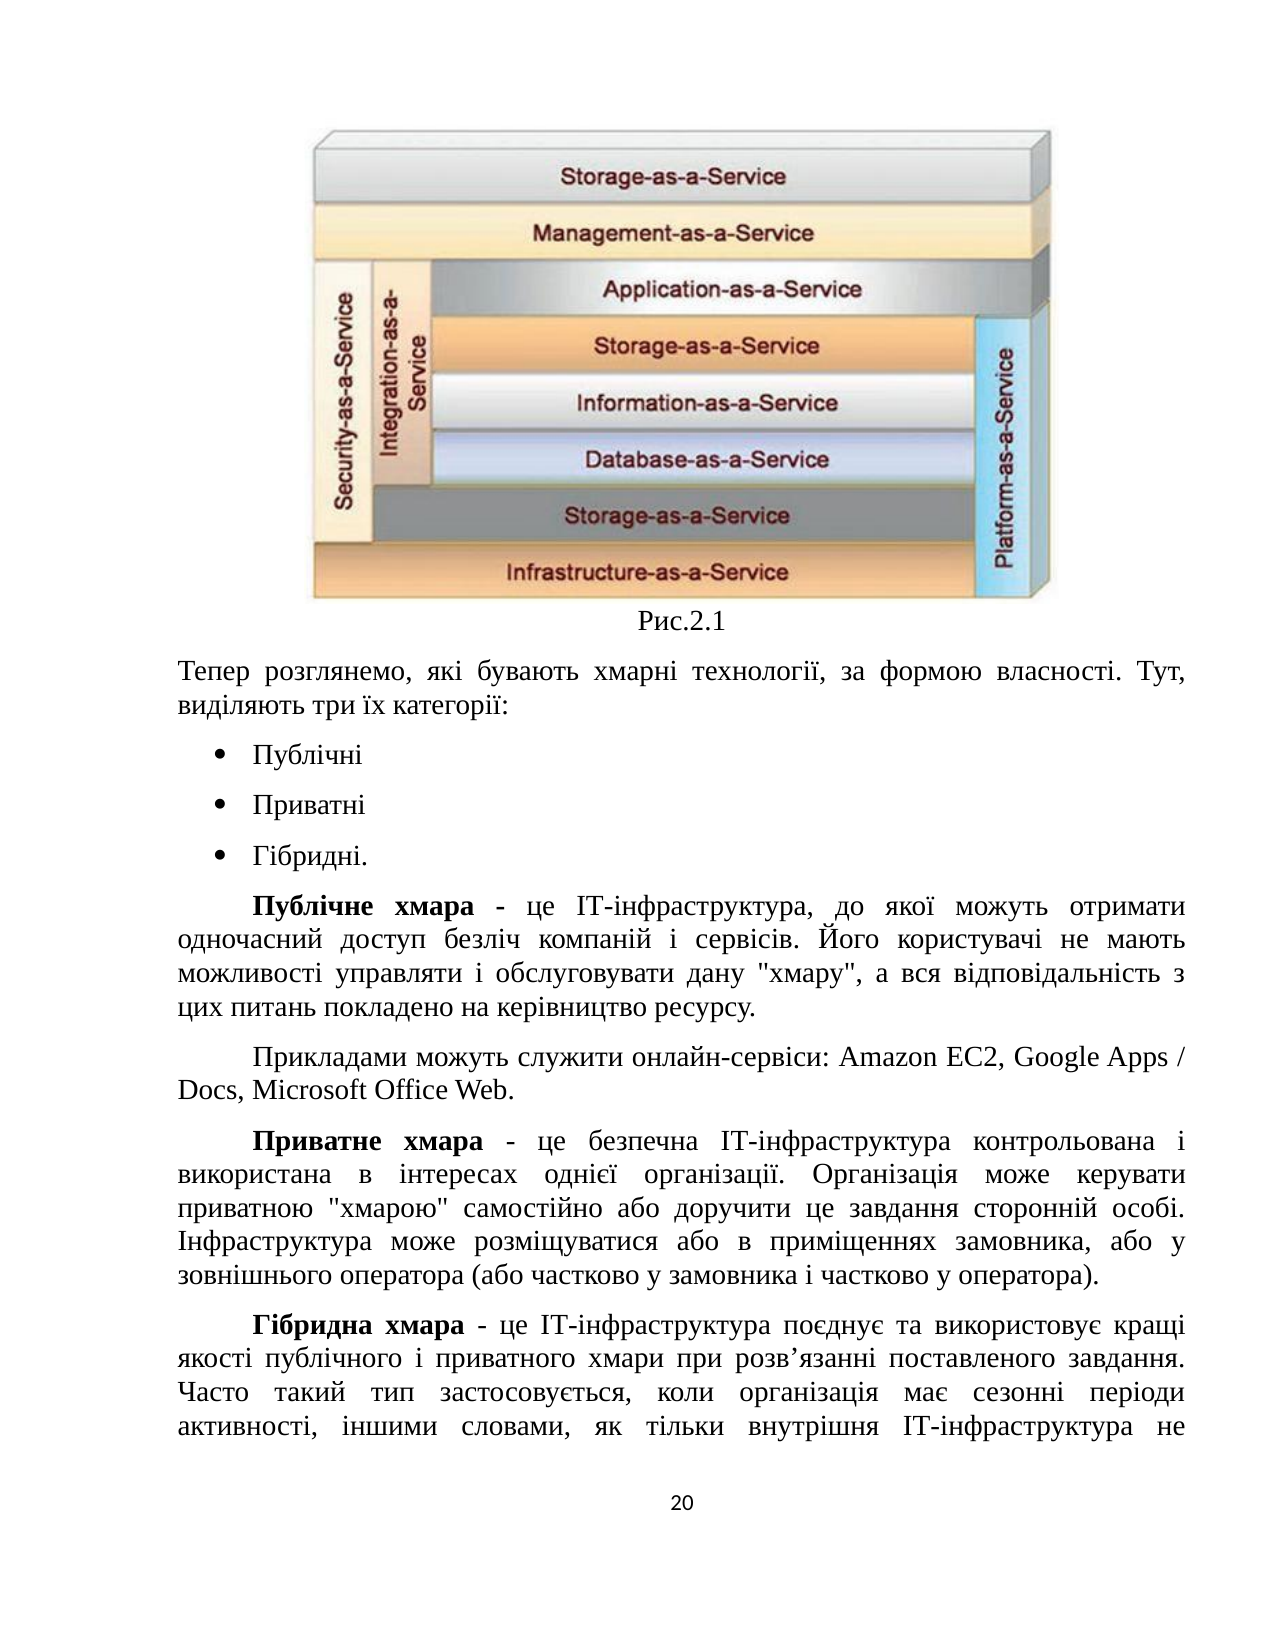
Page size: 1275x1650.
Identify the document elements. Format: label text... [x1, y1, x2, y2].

list Приватні [215, 787, 1186, 821]
list Гібридні. [215, 838, 1186, 871]
list Публічні [215, 737, 1186, 771]
picture [304, 118, 1060, 604]
text Рис.2.1 [177, 603, 1186, 637]
text Публічне хмара - це ІТ-інфраструктура, до якої можуть отримати одночасний доступ безліч компаній і сервісів. Його користувачі не мають можливості управляти і обслуговувати дану "хмару", а вся відповідальність з цих питань покладено на керівництво ресурсу. [177, 888, 1186, 1022]
text Тепер розглянемо, які бувають хмарні технології, за формою власності. Тут, виділяють три їх категорії: [177, 653, 1186, 721]
text Прикладами можуть служити онлайн-сервіси: Amazon EC2, Google Apps / Docs, Microsoft Office Web. [177, 1039, 1186, 1106]
text Приватне хмара - це безпечна ІТ-інфраструктура контрольована і використана в інтересах однієї організації. Організація може керувати приватною "хмарою" самостійно або доручити це завдання сторонній особі. Інфраструктура може розміщуватися або в приміщеннях замовника, або у зовнішнього оператора (або частково у замовника і частково у оператора). [177, 1123, 1186, 1290]
text Гібридна хмара - це ІТ-інфраструктура поєднує та використовує кращі якості публічного і приватного хмари при розв’язанні поставленого завдання. Часто такий тип застосовується, коли організація має сезонні періоди активності, іншими словами, як тільки внутрішня ІТ-інфраструктура не [177, 1307, 1186, 1441]
